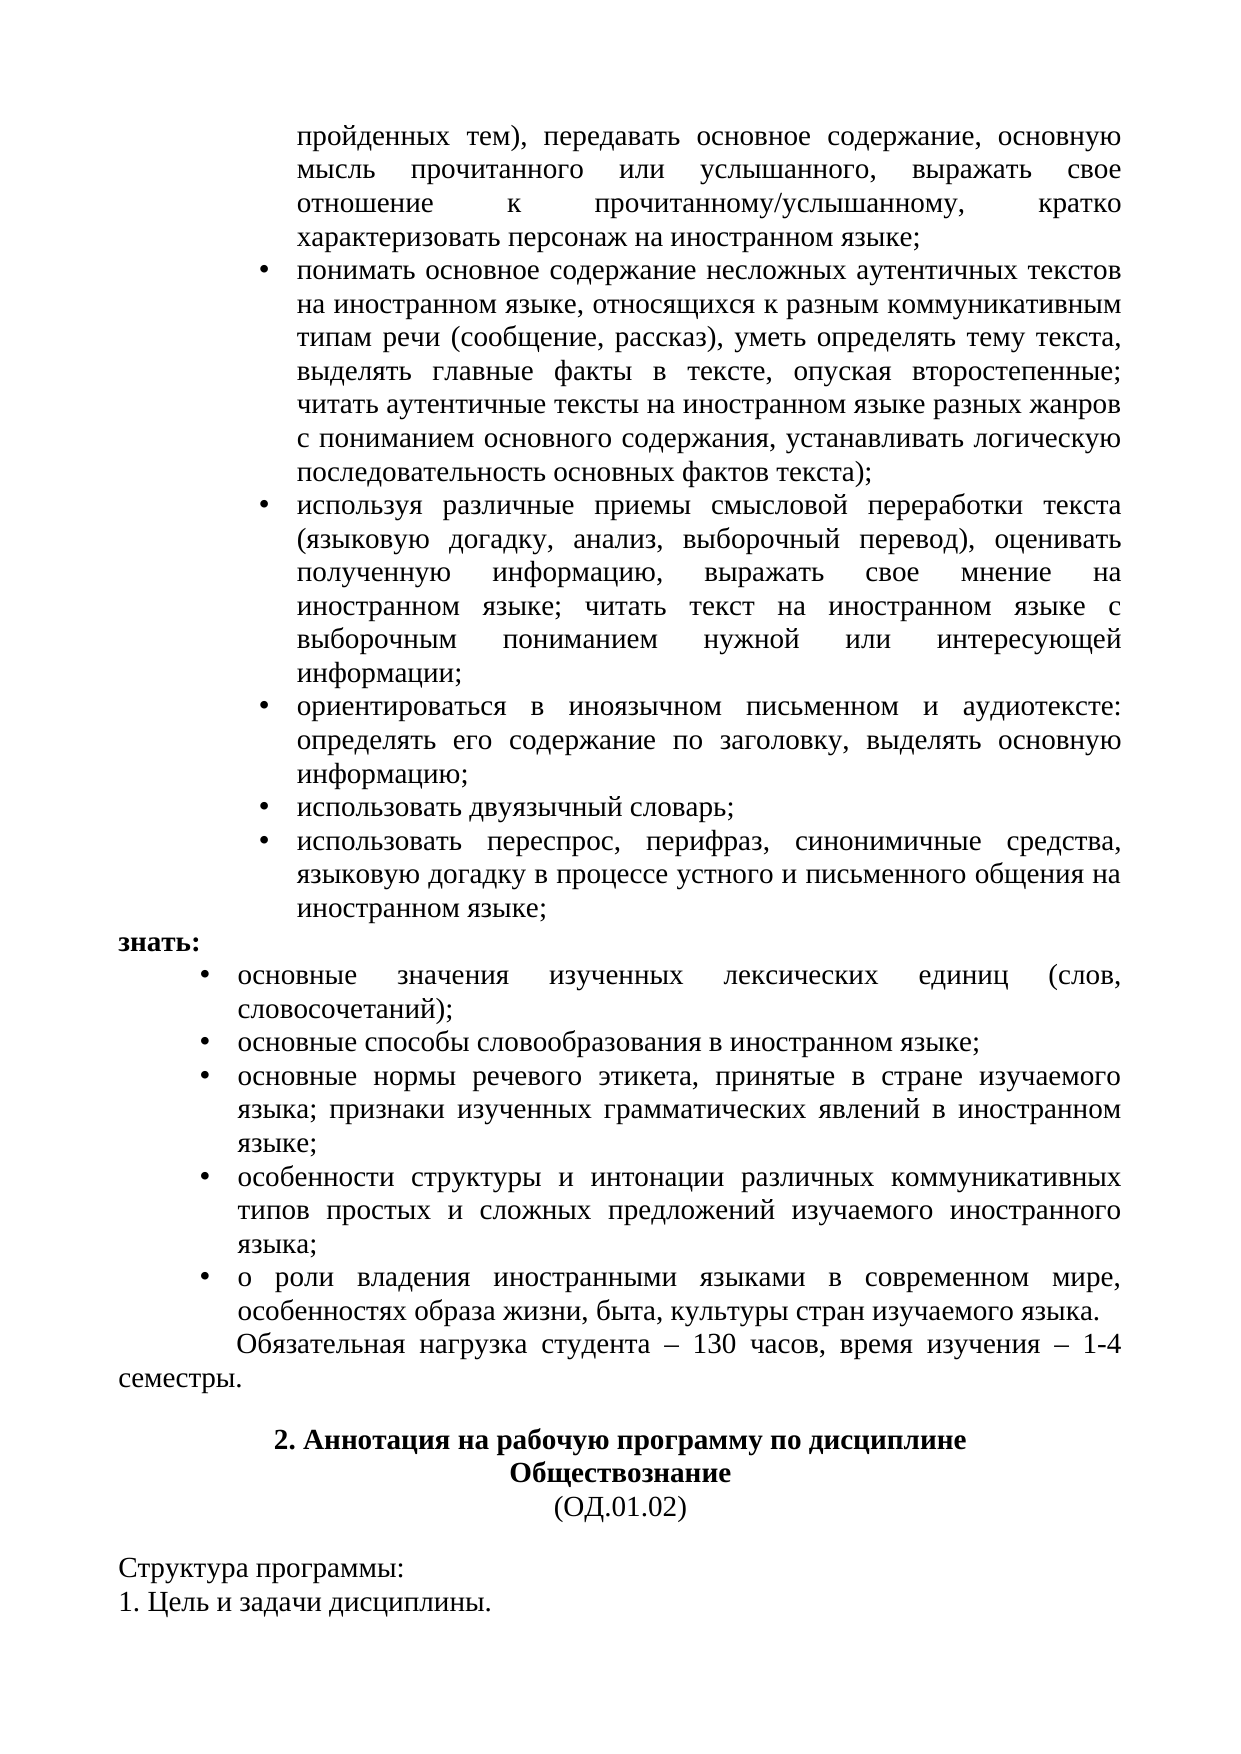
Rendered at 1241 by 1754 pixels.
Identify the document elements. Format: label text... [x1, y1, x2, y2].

list понимать основное содержание несложных аутентичных текстов на иностранном языке, относящихся к разным коммуникативным типам речи (сообщение, рассказ), уметь определять тему текста, выделять главные факты в тексте, опуская второстепенные; читать аутентичные тексты на иностранном языке разных жанров с пониманием основного содержания, устанавливать логическую последовательность основных фактов текста); [259, 252, 1122, 487]
list используя различные приемы смысловой переработки текста (языковую догадку, анализ, выборочный перевод), оценивать полученную информацию, выражать свое мнение на иностранном языке; читать текст на иностранном языке с выборочным пониманием нужной или интересующей информации; [259, 487, 1122, 688]
text Обществознание [118, 1455, 1122, 1489]
text 1. Цель и задачи дисциплины. [118, 1584, 1122, 1617]
text знать: [118, 924, 1122, 957]
list основные нормы речевого этикета, принятые в стране изучаемого языка; признаки изученных грамматических явлений в иностранном языке; [200, 1058, 1122, 1159]
list основные способы словообразования в иностранном языке; [200, 1024, 1122, 1058]
list о роли владения иностранными языками в современном мире, особенностях образа жизни, быта, культуры стран изучаемого языка. [200, 1259, 1122, 1327]
list основные значения изученных лексических единиц (слов, словосочетаний); [200, 957, 1122, 1024]
text 2. Аннотация на рабочую программу по дисциплине [118, 1422, 1122, 1455]
list использовать двуязычный словарь; [259, 789, 1122, 823]
list ориентироваться в иноязычном письменном и аудиотексте: определять его содержание по заголовку, выделять основную информацию; [259, 688, 1122, 789]
list особенности структуры и интонации различных коммуникативных типов простых и сложных предложений изучаемого иностранного языка; [200, 1159, 1122, 1259]
text (ОД.01.02) [118, 1489, 1122, 1522]
text Структура программы: [118, 1550, 1122, 1584]
list использовать переспрос, перифраз, синонимичные средства, языковую догадку в процессе устного и письменного общения на иностранном языке; [259, 823, 1122, 924]
list пройденных тем), передавать основное содержание, основную мысль прочитанного или услышанного, выражать свое отношение к прочитанному/услышанному, кратко характеризовать персонаж на иностранном языке; [259, 118, 1122, 252]
text Обязательная нагрузка студента – 130 часов, время изучения – 1-4 семестры. [118, 1327, 1122, 1394]
